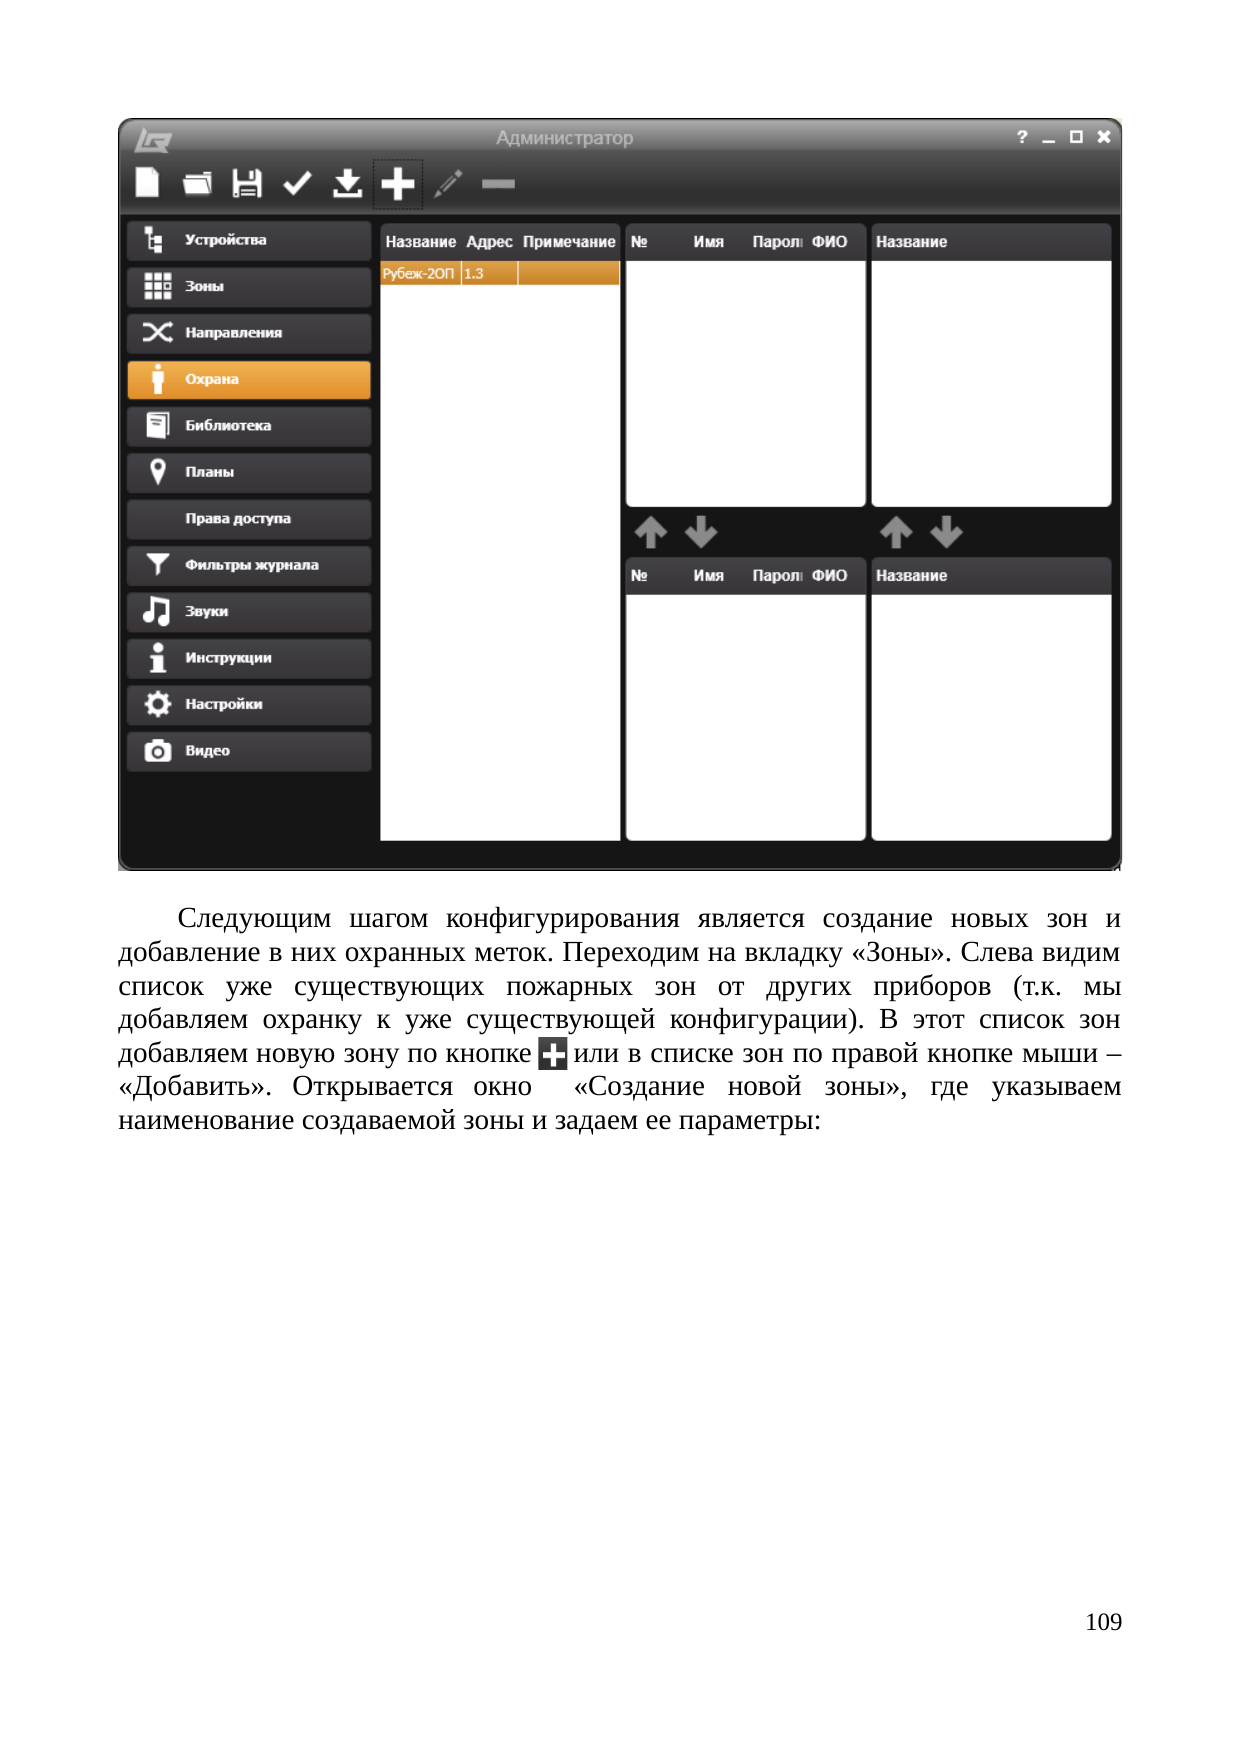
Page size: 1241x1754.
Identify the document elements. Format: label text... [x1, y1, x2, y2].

text Следующим шагом конфигурирования является создание новых зон и добавление в них охранных меток. Переходим на вкладку «Зоны». Слева видим список уже существующих пожарных зон от других приборов (т.к. мы добавляем охранку к уже существующей конфигурации). В этот список зон добавляем новую зону по кнопке или в списке зон по правой кнопке мыши – «Добавить». Открывается окно «Создание новой зоны», где указываем наименование создаваемой зоны и задаем ее параметры: [118, 871, 1122, 1135]
picture [118, 118, 1123, 871]
picture [538, 1037, 568, 1070]
